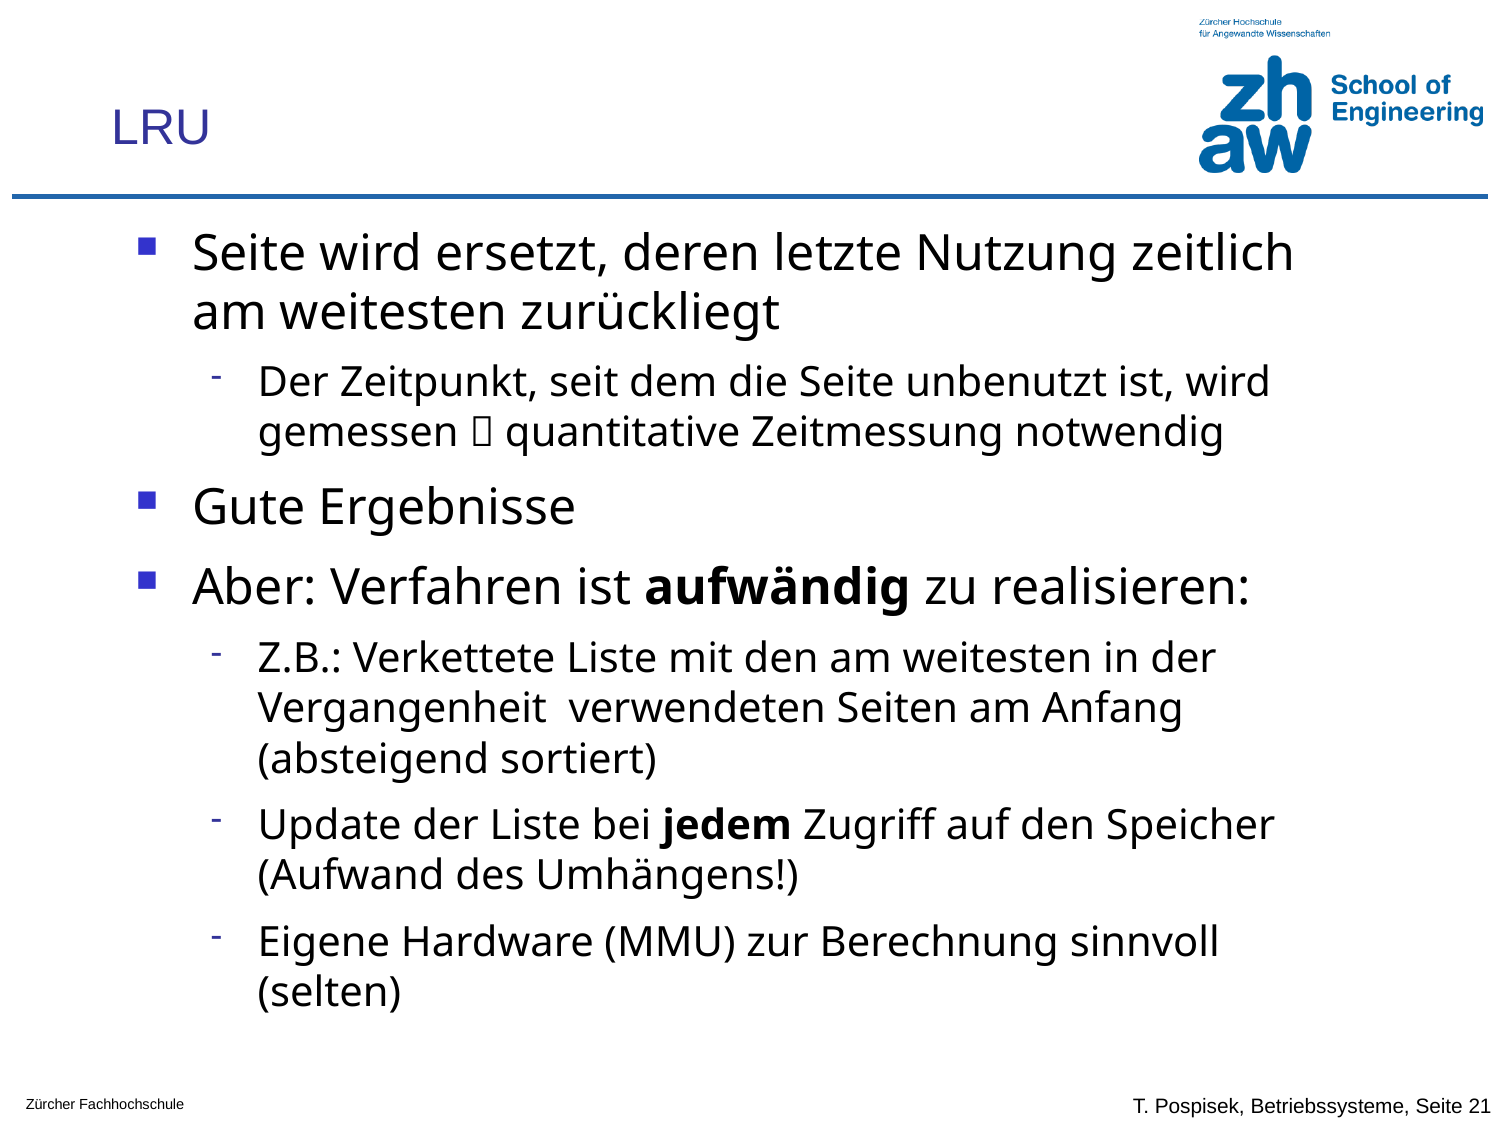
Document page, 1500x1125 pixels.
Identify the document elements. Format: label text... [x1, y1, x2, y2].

list Seite wird ersetzt, deren letzte Nutzung zeitlich am weitesten zurückliegt Der Zeitpunkt, seit dem die Seite unbenutzt ist, wird gemessen  quantitative Zeitmessung notwendig Gute Ergebnisse Aber: Verfahren ist aufwändig zu realisieren: Z.B.: Verkettete Liste mit den am weitesten in der Vergangenheit verwendeten Seiten am Anfang (absteigend sortiert) Update der Liste bei jedem Zugriff auf den Speicher (Aufwand des Umhängens!) Eigene Hardware (MMU) zur Berechnung sinnvoll (selten) [120, 212, 1365, 1012]
title LRU [96, 50, 1375, 163]
picture [1199, 19, 1483, 173]
